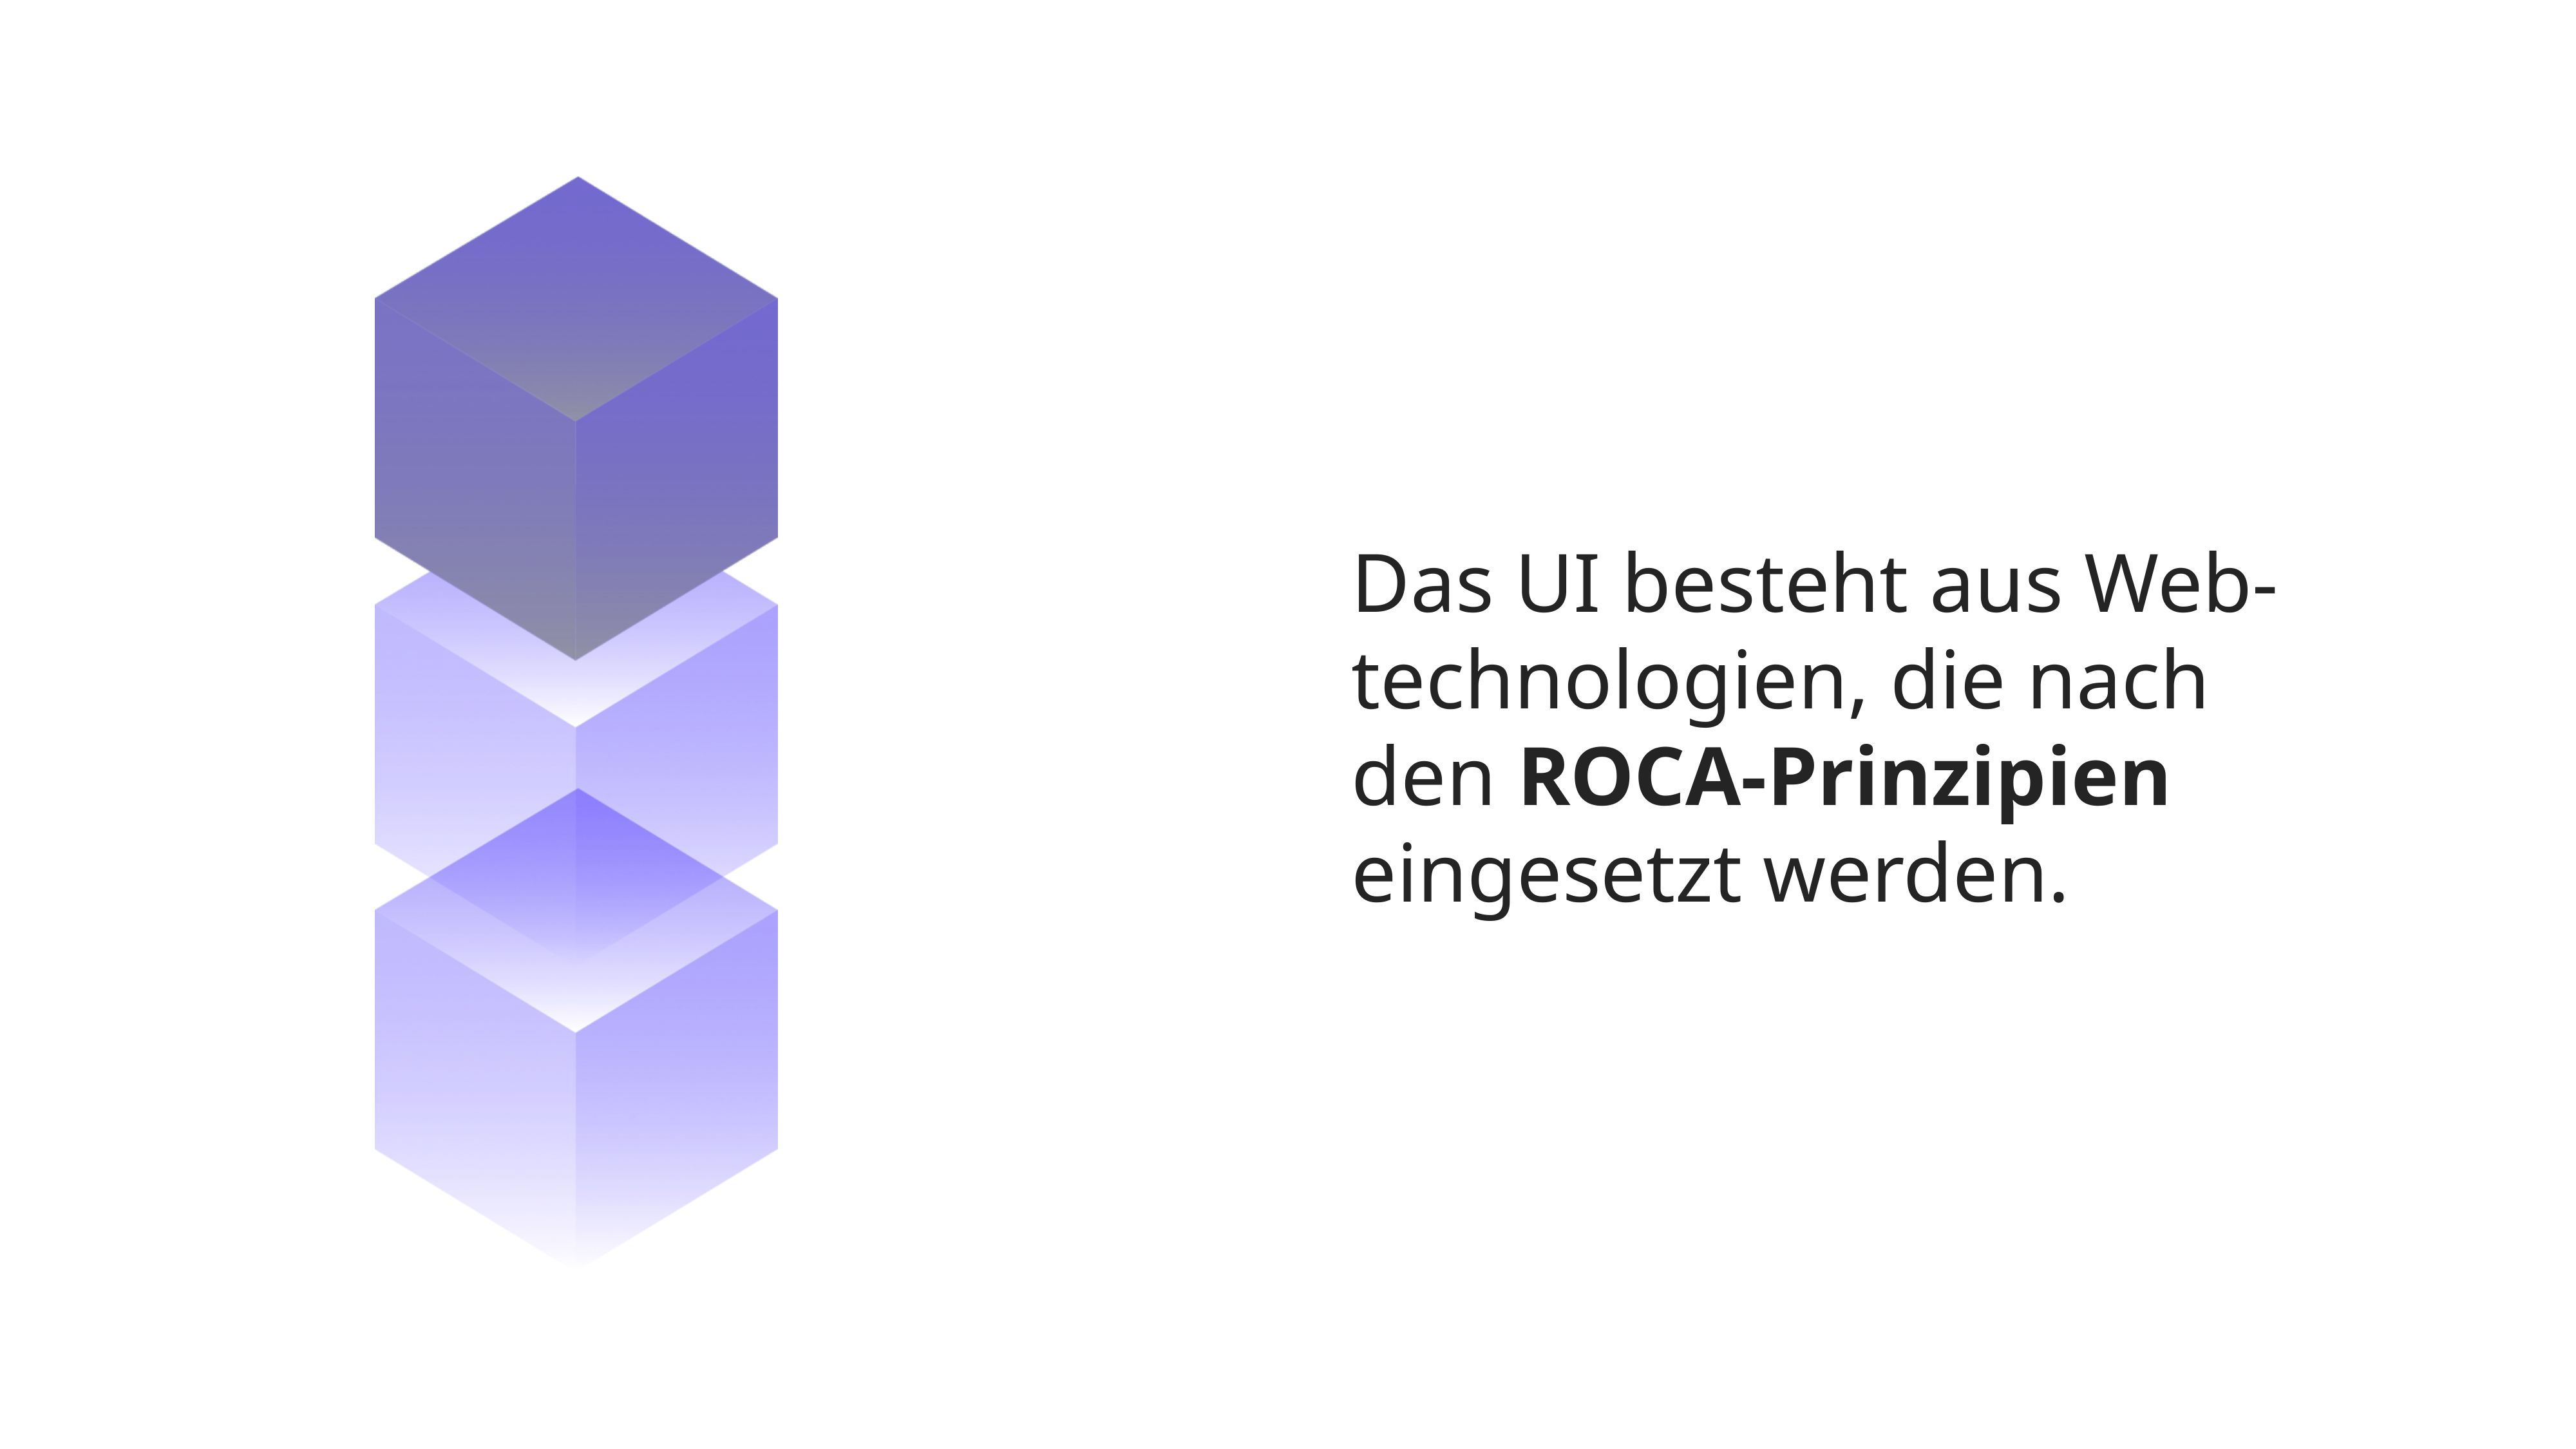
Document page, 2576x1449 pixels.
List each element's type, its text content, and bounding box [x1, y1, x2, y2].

picture [375, 176, 778, 1273]
list Das UI besteht aus Web-technologien, die nach den ROCA-Prinzipien eingesetzt werden. [1351, 127, 2423, 1322]
